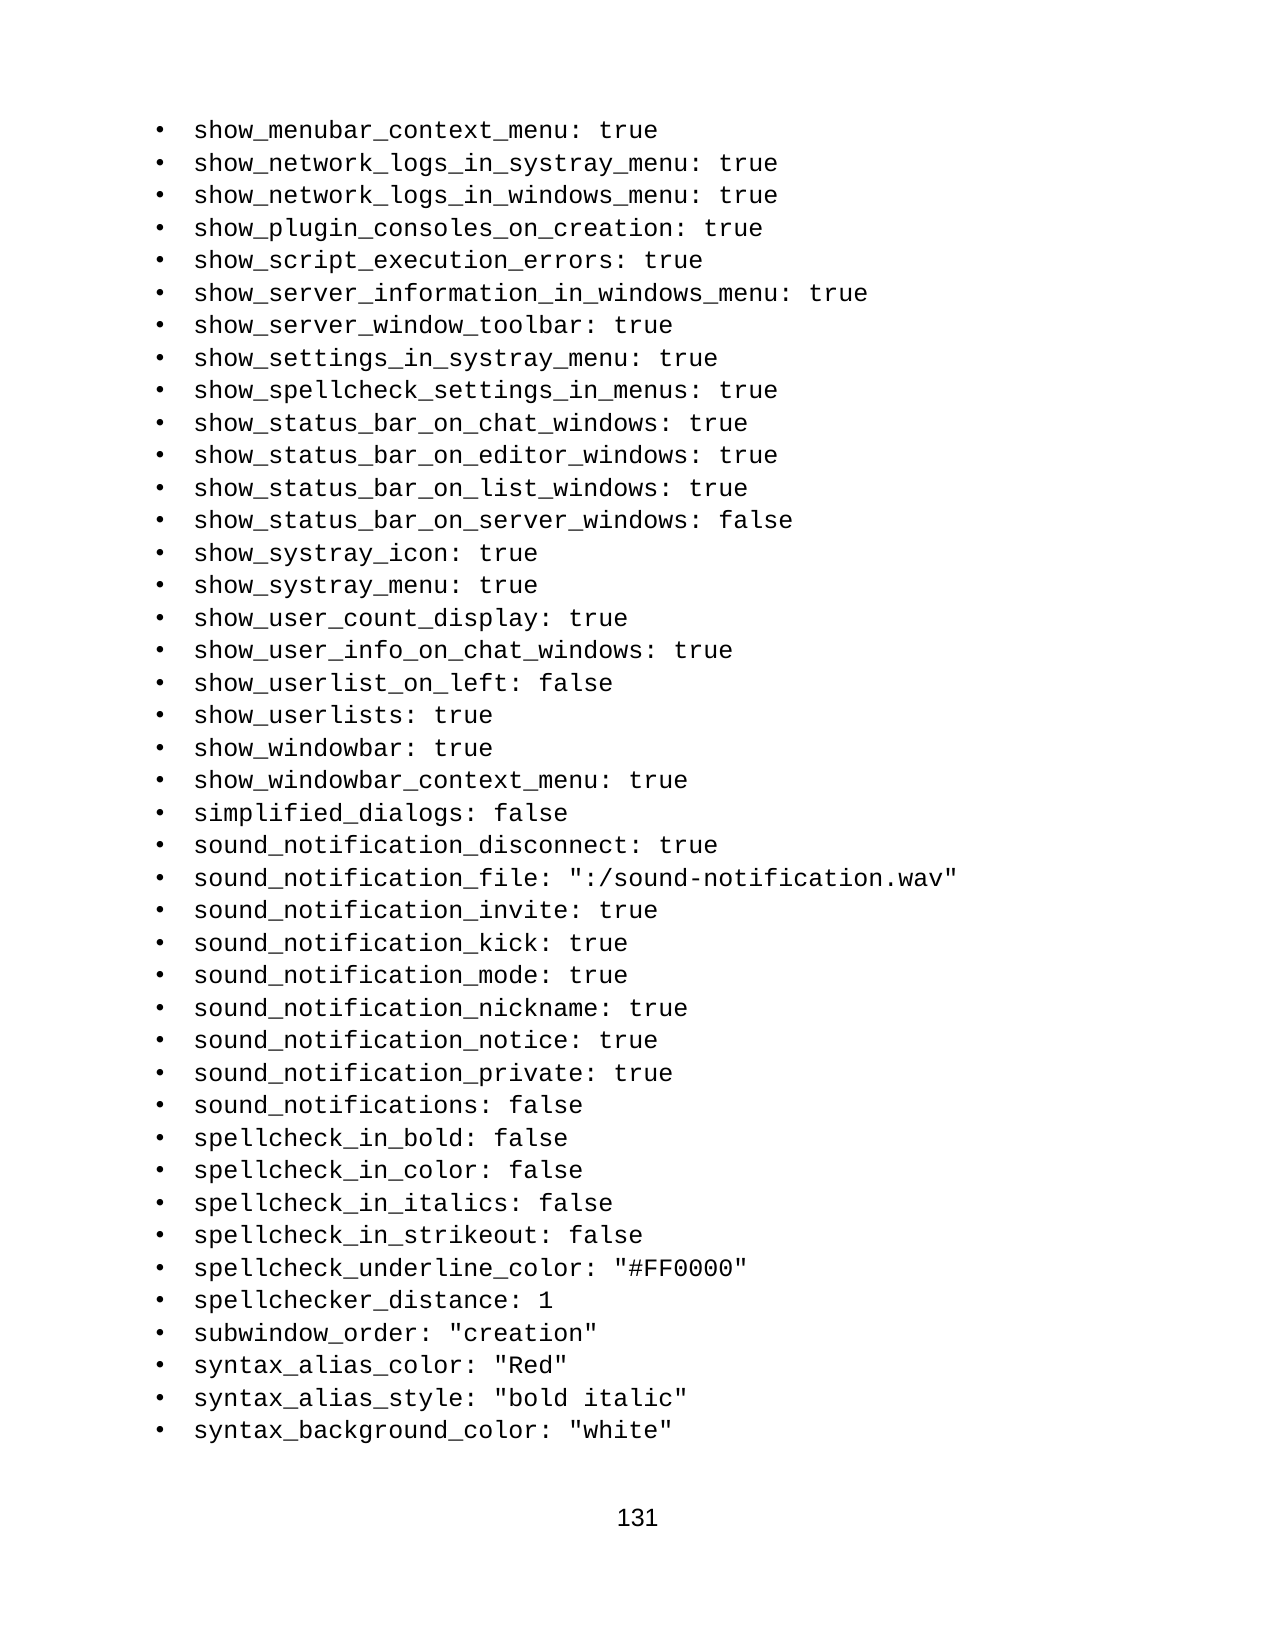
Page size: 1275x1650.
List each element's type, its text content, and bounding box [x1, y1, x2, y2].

list sound_notification_invite: true [156, 898, 1157, 926]
list spellcheck_in_strikeout: false [156, 1223, 1157, 1251]
list show_network_logs_in_systray_menu: true [156, 151, 1157, 179]
list show_systray_icon: true [156, 541, 1157, 569]
list show_server_information_in_windows_menu: true [156, 281, 1157, 309]
list spellcheck_in_color: false [156, 1158, 1157, 1186]
list show_userlists: true [156, 703, 1157, 731]
list show_status_bar_on_server_windows: false [156, 508, 1157, 536]
list show_server_window_toolbar: true [156, 313, 1157, 341]
list show_userlist_on_left: false [156, 671, 1157, 699]
list sound_notification_notice: true [156, 1028, 1157, 1056]
list show_network_logs_in_windows_menu: true [156, 183, 1157, 211]
list spellcheck_in_bold: false [156, 1126, 1157, 1154]
list show_windowbar: true [156, 736, 1157, 764]
list sound_notification_mode: true [156, 963, 1157, 991]
list syntax_alias_color: "Red" [156, 1353, 1157, 1381]
list subwindow_order: "creation" [156, 1321, 1157, 1349]
list syntax_background_color: "white" [156, 1418, 1157, 1446]
list spellcheck_in_italics: false [156, 1191, 1157, 1219]
list simplified_dialogs: false [156, 801, 1157, 829]
list show_windowbar_context_menu: true [156, 768, 1157, 796]
list show_status_bar_on_list_windows: true [156, 476, 1157, 504]
list sound_notification_nickname: true [156, 996, 1157, 1024]
list show_settings_in_systray_menu: true [156, 346, 1157, 374]
list spellcheck_underline_color: "#FF0000" [156, 1256, 1157, 1284]
list sound_notification_private: true [156, 1061, 1157, 1089]
list syntax_alias_style: "bold italic" [156, 1386, 1157, 1414]
list show_spellcheck_settings_in_menus: true [156, 378, 1157, 406]
list spellchecker_distance: 1 [156, 1288, 1157, 1316]
list sound_notification_disconnect: true [156, 833, 1157, 861]
list sound_notifications: false [156, 1093, 1157, 1121]
list show_status_bar_on_editor_windows: true [156, 443, 1157, 471]
list sound_notification_file: ":/sound-notification.wav" [156, 866, 1157, 894]
list sound_notification_kick: true [156, 931, 1157, 959]
list show_plugin_consoles_on_creation: true [156, 216, 1157, 244]
list show_user_count_display: true [156, 606, 1157, 634]
list show_user_info_on_chat_windows: true [156, 638, 1157, 666]
list show_systray_menu: true [156, 573, 1157, 601]
list show_menubar_context_menu: true [156, 118, 1157, 146]
list show_script_execution_errors: true [156, 248, 1157, 276]
list show_status_bar_on_chat_windows: true [156, 411, 1157, 439]
